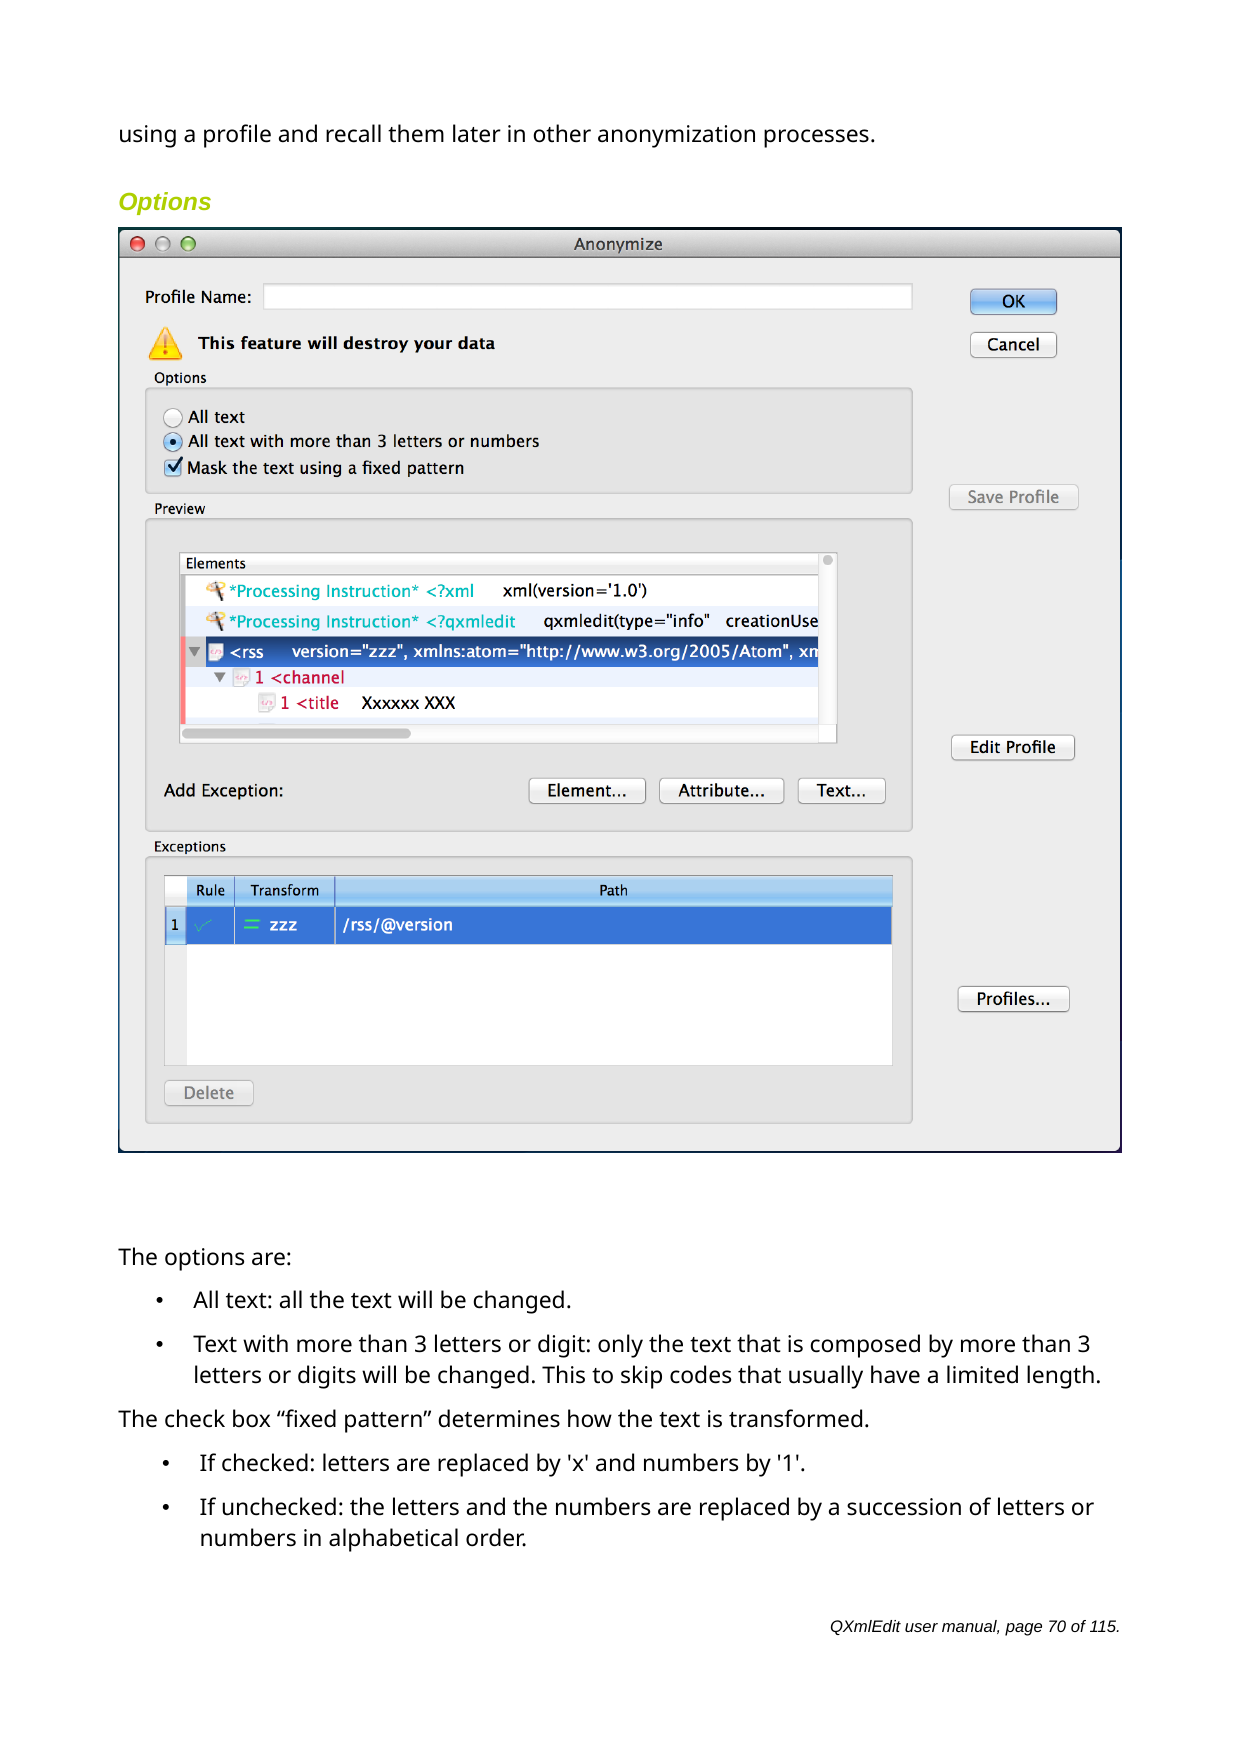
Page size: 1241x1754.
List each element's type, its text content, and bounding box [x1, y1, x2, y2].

list All text: all the text will be changed. [156, 1284, 1122, 1316]
picture [118, 227, 1122, 1153]
text The check box “fixed pattern” determines how the text is transformed. [118, 1403, 1122, 1434]
list If checked: letters are replaced by 'x' and numbers by '1'. [162, 1447, 1122, 1478]
text The options are: [118, 1241, 1122, 1272]
list Text with more than 3 letters or digit: only the text that is composed by more than 3 letters or digits will be changed. This to skip codes that usually have a limited length. [156, 1328, 1122, 1391]
text using a profile and recall them later in other anonymization processes. [118, 118, 1122, 149]
list If unchecked: the letters and the numbers are replaced by a succession of letters or numbers in alphabetical order. [162, 1491, 1122, 1553]
subtitle Options [118, 187, 1122, 215]
